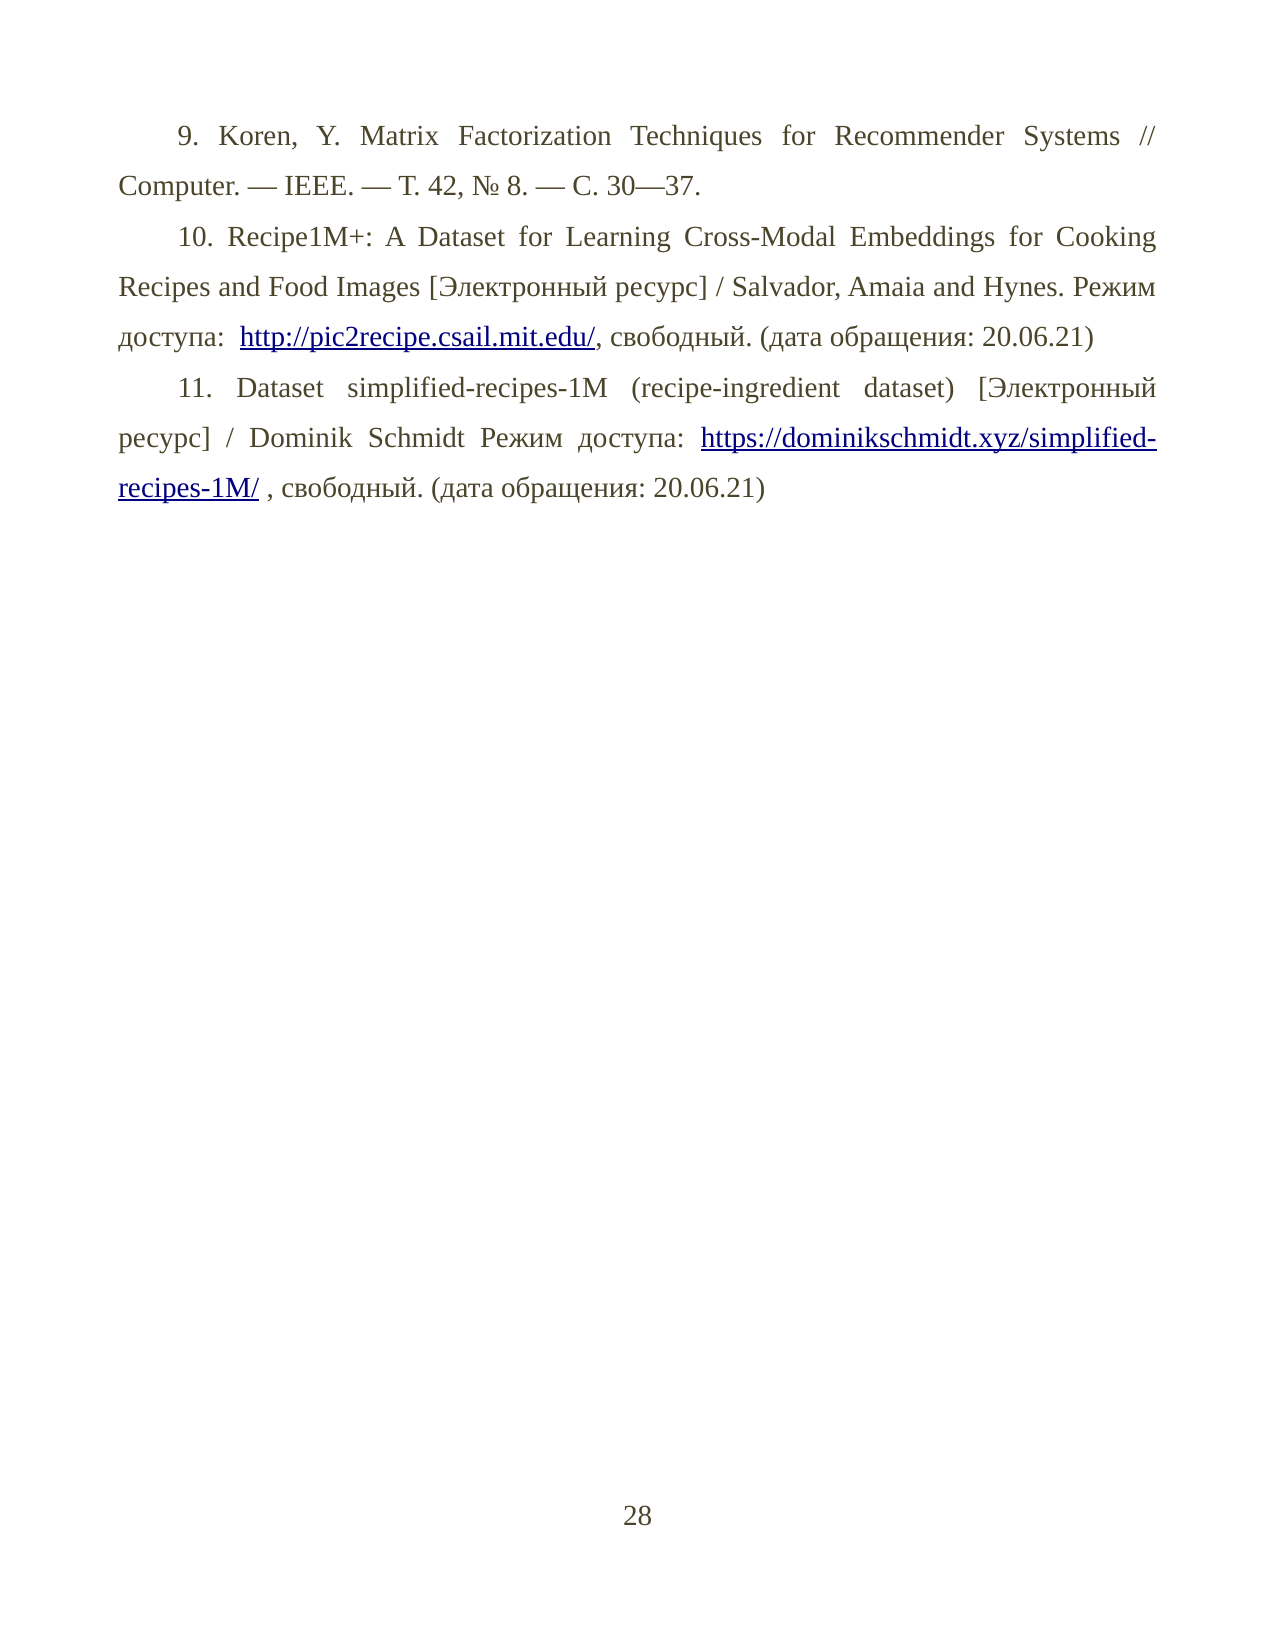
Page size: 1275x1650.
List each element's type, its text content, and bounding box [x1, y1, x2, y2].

text 9. Koren, Y. Matrix Factorization Techniques for Recommender Systems // Computer. — IEEE. — Т. 42, № 8. — С. 30—37. [118, 118, 1157, 202]
text 10. Recipe1M+: A Dataset for Learning Cross-Modal Embeddings for Cooking Recipes and Food Images [Электронный ресурс] / Salvador, Amaia and Hynes. Режим доступа: http://pic2recipe.csail.mit.edu/, свободный. (дата обращения: 20.06.21) [118, 219, 1157, 353]
text 11. Dataset simplified-recipes-1M (recipe-ingredient dataset) [Электронный ресурс] / Dominik Schmidt Режим доступа: https://dominikschmidt.xyz/simplified-recipes-1M/ , свободный. (дата обращения: 20.06.21) [118, 370, 1157, 504]
